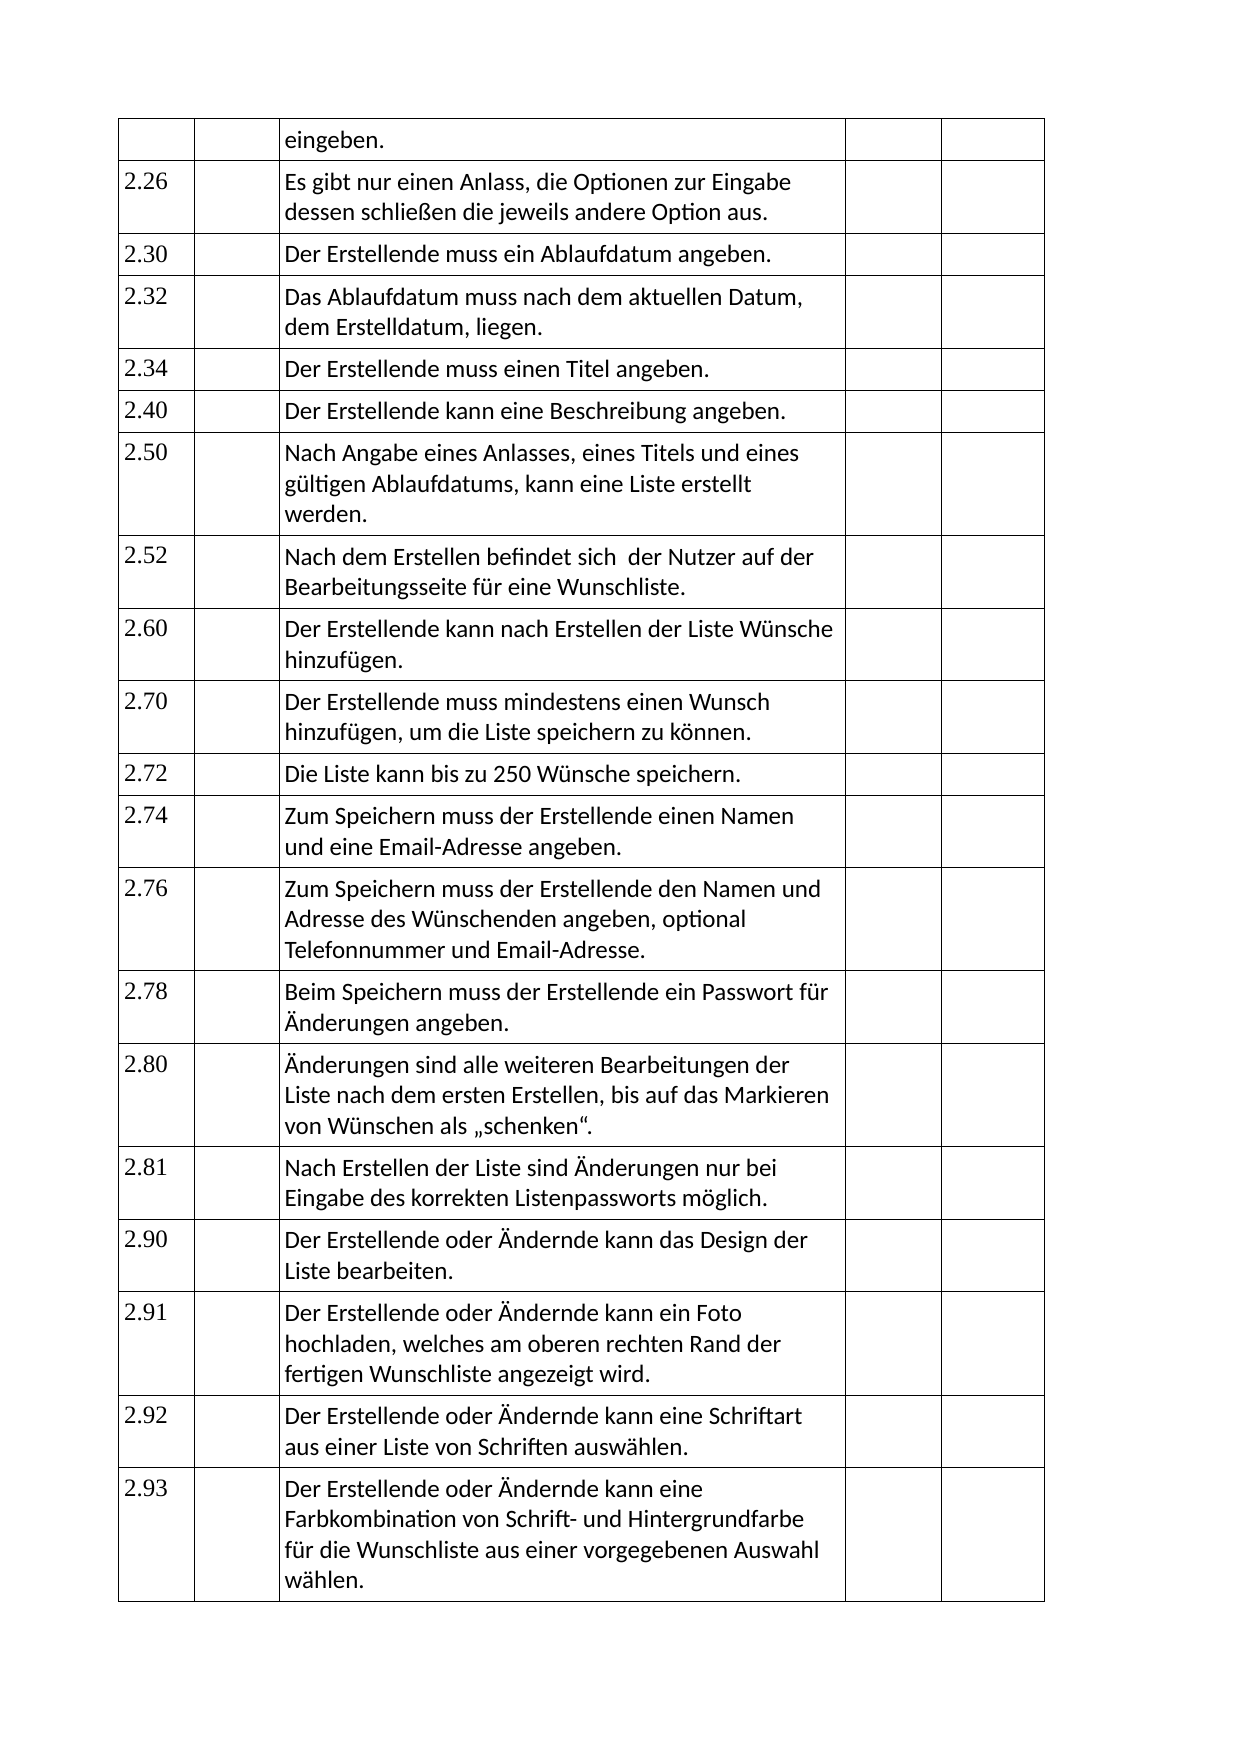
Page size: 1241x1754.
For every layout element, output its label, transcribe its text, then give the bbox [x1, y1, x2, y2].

table_cell Der Erstellende muss mindestens einen Wunsch hinzufügen, um die Liste speichern zu können. [280, 681, 845, 753]
table_cell [942, 796, 1044, 867]
table_cell Es gibt nur einen Anlass, die Optionen zur Eingabe dessen schließen die jeweils andere Option aus. [280, 161, 845, 233]
table_cell [942, 1396, 1044, 1467]
table_cell 2.91 [119, 1292, 194, 1394]
table_cell 2.26 [119, 161, 194, 233]
table_cell [942, 1468, 1044, 1601]
table_cell Änderungen sind alle weiteren Bearbeitungen der Liste nach dem ersten Erstellen, bis auf das Markieren von Wünschen als „schenken“. [280, 1044, 845, 1146]
table_cell [942, 119, 1044, 160]
table_cell [846, 234, 941, 275]
table_cell [942, 1044, 1044, 1146]
table_cell 2.32 [119, 276, 194, 347]
table_cell [942, 391, 1044, 432]
table_cell [846, 681, 941, 753]
table_cell 2.78 [119, 971, 194, 1043]
table_cell 2.74 [119, 796, 194, 867]
table_cell [846, 536, 941, 607]
table_cell Die Liste kann bis zu 250 Wünsche speichern. [280, 754, 845, 795]
table_cell Der Erstellende muss ein Ablaufdatum angeben. [280, 234, 845, 275]
table_cell [846, 1147, 941, 1219]
table_cell 2.34 [119, 349, 194, 389]
table_cell [942, 1147, 1044, 1219]
table_cell Nach dem Erstellen befindet sich der Nutzer auf der Bearbeitungsseite für eine Wunschliste. [280, 536, 845, 607]
table_cell Beim Speichern muss der Erstellende ein Passwort für Änderungen angeben. [280, 971, 845, 1043]
table_cell [846, 1044, 941, 1146]
table_cell [942, 161, 1044, 233]
table_cell [846, 119, 941, 160]
table_cell [846, 161, 941, 233]
table_cell Zum Speichern muss der Erstellende einen Namen und eine Email-Adresse angeben. [280, 796, 845, 867]
table_cell Nach Erstellen der Liste sind Änderungen nur bei Eingabe des korrekten Listenpassworts möglich. [280, 1147, 845, 1219]
table_cell [942, 681, 1044, 753]
table_cell 2.80 [119, 1044, 194, 1146]
table_cell [195, 433, 279, 535]
table_cell [942, 868, 1044, 970]
table_cell Zum Speichern muss der Erstellende den Namen und Adresse des Wünschenden angeben, optional Telefonnummer und Email-Adresse. [280, 868, 845, 970]
table_cell [942, 433, 1044, 535]
table_cell [119, 119, 194, 160]
table_cell 2.40 [119, 391, 194, 432]
table_cell [846, 796, 941, 867]
table_cell Der Erstellende oder Ändernde kann eine Schriftart aus einer Liste von Schriften auswählen. [280, 1396, 845, 1467]
table_cell 2.81 [119, 1147, 194, 1219]
table_cell [195, 868, 279, 970]
table_cell [846, 868, 941, 970]
table_cell [942, 754, 1044, 795]
table_cell Das Ablaufdatum muss nach dem aktuellen Datum, dem Erstelldatum, liegen. [280, 276, 845, 347]
table_cell [942, 234, 1044, 275]
table_cell [195, 536, 279, 607]
table_cell [846, 391, 941, 432]
table_cell [195, 276, 279, 347]
table_cell [195, 1468, 279, 1601]
table_cell [195, 971, 279, 1043]
table_cell [195, 609, 279, 680]
table_cell [942, 1292, 1044, 1394]
table_cell [846, 1220, 941, 1291]
table_cell [195, 391, 279, 432]
table_cell 2.30 [119, 234, 194, 275]
table_cell [846, 609, 941, 680]
table_cell [195, 754, 279, 795]
table_cell [942, 276, 1044, 347]
table_cell [846, 971, 941, 1043]
table_cell [942, 1220, 1044, 1291]
table_cell Nach Angabe eines Anlasses, eines Titels und eines gültigen Ablaufdatums, kann eine Liste erstellt werden. [280, 433, 845, 535]
table_cell [195, 1147, 279, 1219]
table_cell [942, 536, 1044, 607]
table_cell [195, 1044, 279, 1146]
table_cell 2.72 [119, 754, 194, 795]
table_cell Der Erstellende oder Ändernde kann ein Foto hochladen, welches am oberen rechten Rand der fertigen Wunschliste angezeigt wird. [280, 1292, 845, 1394]
table_cell [846, 1396, 941, 1467]
table_cell [195, 119, 279, 160]
table_cell [846, 1292, 941, 1394]
table_cell [846, 349, 941, 389]
table_cell Der Erstellende oder Ändernde kann das Design der Liste bearbeiten. [280, 1220, 845, 1291]
table_cell [942, 349, 1044, 389]
table_cell [942, 971, 1044, 1043]
table_cell [846, 1468, 941, 1601]
table_cell Der Erstellende kann eine Beschreibung angeben. [280, 391, 845, 432]
table_cell [846, 754, 941, 795]
table_cell [195, 349, 279, 389]
table_cell Der Erstellende oder Ändernde kann eine Farbkombination von Schrift- und Hintergrundfarbe für die Wunschliste aus einer vorgegebenen Auswahl wählen. [280, 1468, 845, 1601]
table_cell 2.50 [119, 433, 194, 535]
table_cell Der Erstellende muss einen Titel angeben. [280, 349, 845, 389]
table_cell 2.76 [119, 868, 194, 970]
table_cell [942, 609, 1044, 680]
table_cell eingeben. [280, 119, 845, 160]
table_cell [195, 1220, 279, 1291]
table_cell Der Erstellende kann nach Erstellen der Liste Wünsche hinzufügen. [280, 609, 845, 680]
table_cell [846, 433, 941, 535]
table_cell 2.90 [119, 1220, 194, 1291]
table_cell [195, 681, 279, 753]
table_cell [195, 796, 279, 867]
table_cell 2.60 [119, 609, 194, 680]
table_cell 2.52 [119, 536, 194, 607]
table_cell [195, 1292, 279, 1394]
table_cell 2.93 [119, 1468, 194, 1601]
table_cell [846, 276, 941, 347]
table_cell [195, 1396, 279, 1467]
table_cell 2.70 [119, 681, 194, 753]
table_cell [195, 161, 279, 233]
table_cell [195, 234, 279, 275]
table_cell 2.92 [119, 1396, 194, 1467]
